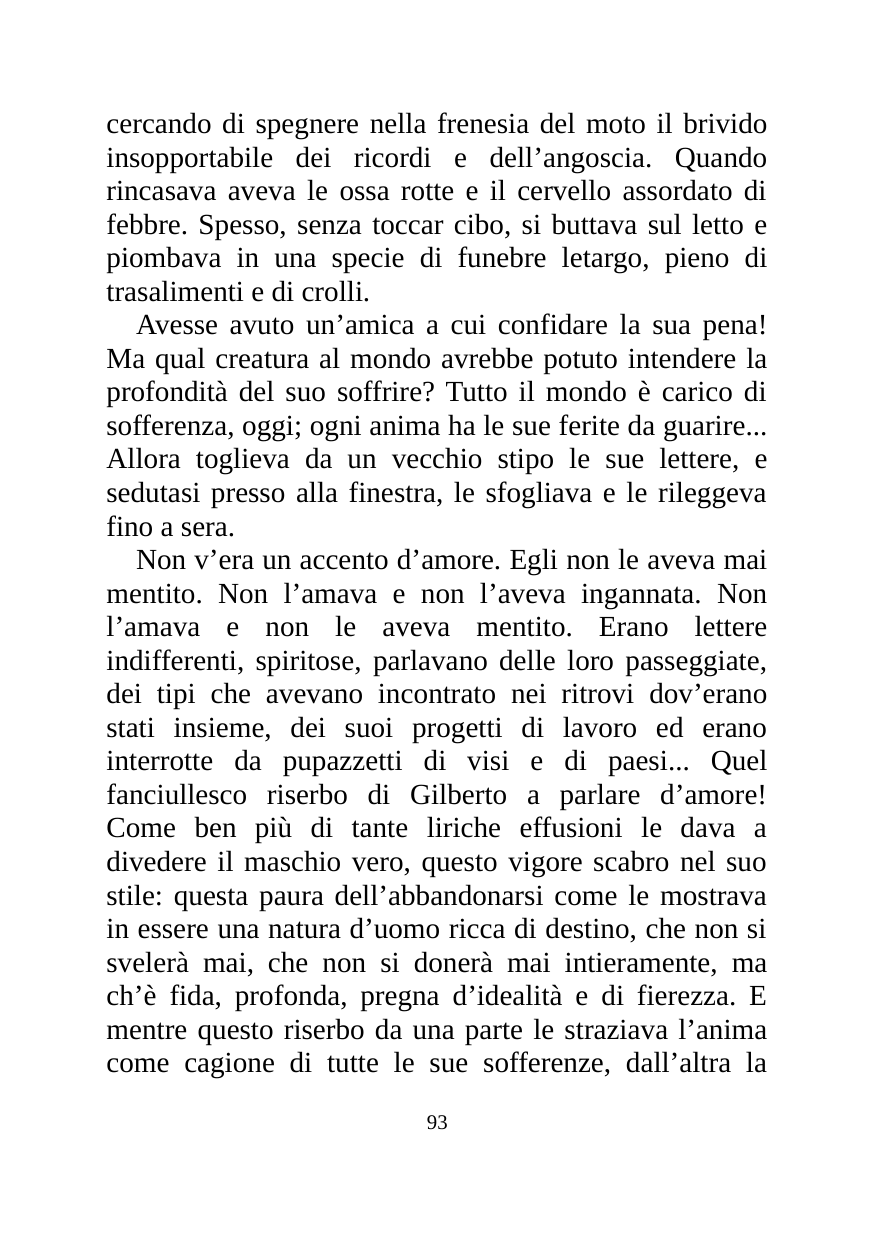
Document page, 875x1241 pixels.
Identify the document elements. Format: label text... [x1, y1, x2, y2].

text Avesse avuto un’amica a cui confidare la sua pena! Ma qual creatura al mondo avrebbe potuto intendere la profondità del suo soffrire? Tutto il mondo è carico di sofferenza, oggi; ogni anima ha le sue ferite da guarire... Allora toglieva da un vecchio stipo le sue lettere, e sedutasi presso alla finestra, le sfogliava e le rileggeva fino a sera. [106, 307, 768, 542]
text Non v’era un accento d’amore. Egli non le aveva mai mentito. Non l’amava e non l’aveva ingannata. Non l’amava e non le aveva mentito. Erano lettere indifferenti, spiritose, parlavano delle loro passeggiate, dei tipi che avevano incontrato nei ritrovi dov’erano stati insieme, dei suoi progetti di lavoro ed erano interrotte da pupazzetti di visi e di paesi... Quel fanciullesco riserbo di Gilberto a parlare d’amore! Come ben più di tante liriche effusioni le dava a divedere il maschio vero, questo vigore scabro nel suo stile: questa paura dell’abbandonarsi come le mostrava in essere una natura d’uomo ricca di destino, che non si svelerà mai, che non si donerà mai intieramente, ma ch’è fida, profonda, pregna d’idealità e di fierezza. E mentre questo riserbo da una parte le straziava l’anima come cagione di tutte le sue sofferenze, dall’altra la [106, 542, 768, 1079]
text cercando di spegnere nella frenesia del moto il brivido insopportabile dei ricordi e dell’angoscia. Quando rincasava aveva le ossa rotte e il cervello assordato di febbre. Spesso, senza toccar cibo, si buttava sul letto e piombava in una specie di funebre letargo, pieno di trasalimenti e di crolli. [106, 106, 768, 307]
